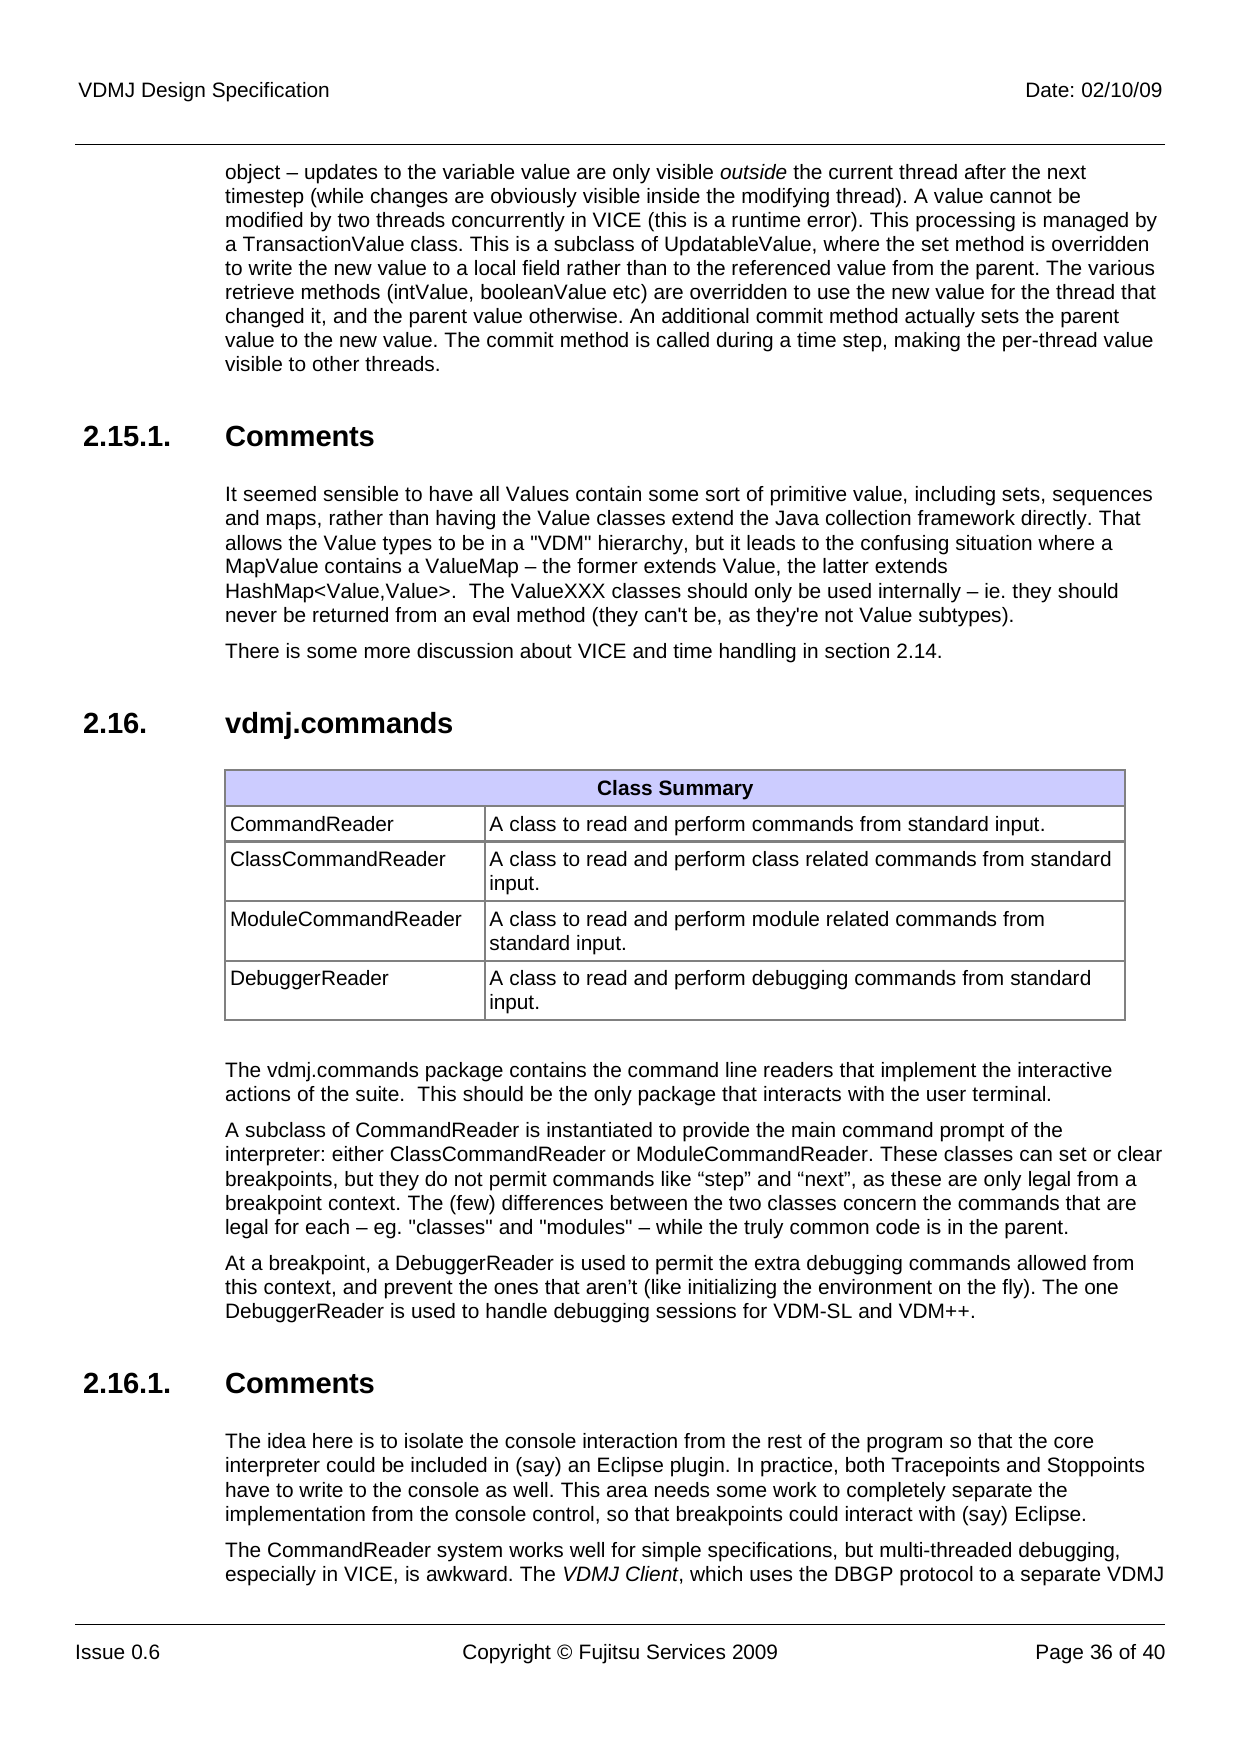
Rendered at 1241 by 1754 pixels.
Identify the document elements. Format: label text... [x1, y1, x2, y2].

table_cell A class to read and perform commands from standard input. [486, 807, 1124, 840]
table_header Class Summary [226, 771, 1124, 805]
text A subclass of CommandReader is instantiated to provide the main command prompt of the interpreter: either ClassCommandReader or ModuleCommandReader. These classes can set or clear breakpoints, but they do not permit commands like “step” and “next”, as these are only legal from a breakpoint context. The (few) differences between the two classes concern the commands that are legal for each – eg. "classes" and "modules" – while the truly common code is in the parent. [225, 1118, 1165, 1239]
table_cell A class to read and perform class related commands from standard input. [486, 843, 1124, 900]
table_cell CommandReader [226, 807, 484, 840]
text The idea here is to isolate the console interaction from the rest of the program so that the core interpreter could be included in (say) an Eclipse plugin. In practice, both Tracepoints and Stoppoints have to write to the console as well. This area needs some work to completely separate the implementation from the console control, so that breakpoints could interact with (say) Eclipse. [225, 1429, 1165, 1526]
table_cell A class to read and perform debugging commands from standard input. [486, 962, 1124, 1019]
subtitle vdmj.commands [75, 706, 1165, 739]
text The CommandReader system works well for simple specifications, but multi-threaded debugging, especially in VICE, is awkward. The VDMJ Client, which uses the DBGP protocol to a separate VDMJ [225, 1538, 1165, 1586]
table_cell ModuleCommandReader [226, 902, 484, 959]
table_cell DebuggerReader [226, 962, 484, 1019]
subtitle Comments [75, 1366, 1165, 1399]
subtitle Comments [75, 419, 1165, 452]
table_cell A class to read and perform module related commands from standard input. [486, 902, 1124, 959]
text At a breakpoint, a DebuggerReader is used to permit the extra debugging commands allowed from this context, and prevent the ones that aren’t (like initializing the environment on the fly). The one DebuggerReader is used to handle debugging sessions for VDM-SL and VDM++. [225, 1251, 1165, 1323]
text object – updates to the variable value are only visible outside the current thread after the next timestep (while changes are obviously visible inside the modifying thread). A value cannot be modified by two threads concurrently in VICE (this is a runtime error). This processing is managed by a TransactionValue class. This is a subclass of UpdatableValue, where the set method is overridden to write the new value to a local field rather than to the referenced value from the parent. The various retrieve methods (intValue, booleanValue etc) are overridden to use the new value for the thread that changed it, and the parent value otherwise. An additional commit method actually sets the parent value to the new value. The commit method is called during a time step, making the per-thread value visible to other threads. [225, 160, 1165, 376]
text There is some more discussion about VICE and time handling in section 2.14. [225, 639, 1165, 663]
table_cell ClassCommandReader [226, 843, 484, 900]
text The vdmj.commands package contains the command line readers that implement the interactive actions of the suite. This should be the only package that interacts with the user terminal. [225, 1058, 1165, 1106]
text It seemed sensible to have all Values contain some sort of primitive value, including sets, sequences and maps, rather than having the Value classes extend the Java collection framework directly. That allows the Value types to be in a "VDM" hierarchy, but it leads to the confusing situation where a MapValue contains a ValueMap – the former extends Value, the latter extends HashMap<Value,Value>. The ValueXXX classes should only be used internally – ie. they should never be returned from an eval method (they can't be, as they're not Value subtypes). [225, 482, 1165, 627]
